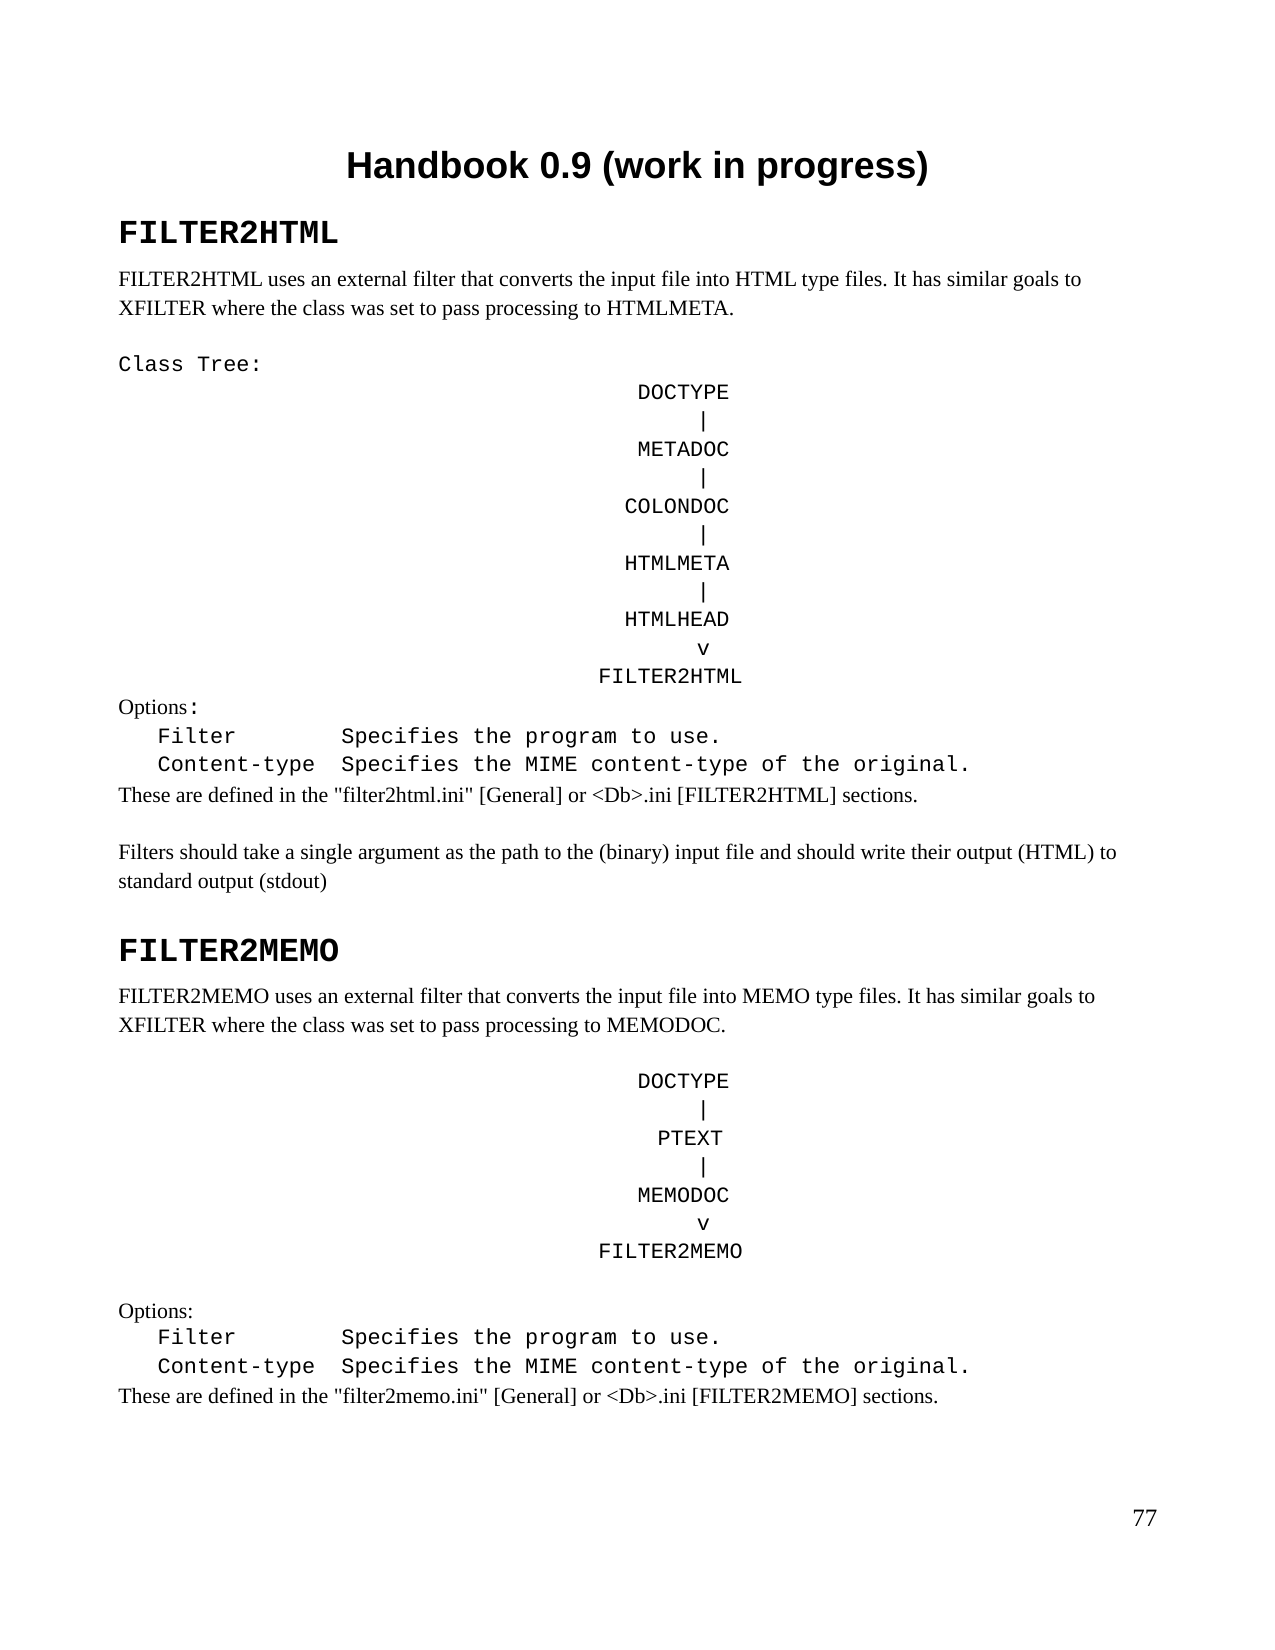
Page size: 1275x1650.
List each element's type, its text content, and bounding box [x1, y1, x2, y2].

text | [118, 466, 1157, 491]
text DOCTYPE [118, 1070, 1157, 1095]
text Content-type Specifies the MIME content-type of the original. [118, 753, 1157, 778]
text FILTER2HTML [118, 666, 1157, 690]
text v [118, 637, 1157, 662]
text | [118, 580, 1157, 605]
text These are defined in the "filter2html.ini" [General] or <Db>.ini [FILTER2HTML] sections. [118, 782, 1157, 807]
text MEMODOC [118, 1184, 1157, 1208]
text FILTER2MEMO uses an external filter that converts the input file into MEMO type files. It has similar goals to XFILTER where the class was set to pass processing to MEMODOC. [118, 983, 1157, 1038]
text FILTER2MEMO [118, 1241, 1157, 1265]
text Filter Specifies the program to use. [118, 1327, 1157, 1351]
subtitle FILTER2HTML [118, 216, 1157, 254]
text These are defined in the "filter2memo.ini" [General] or <Db>.ini [FILTER2MEMO] sections. [118, 1383, 1157, 1409]
text Filters should take a single argument as the path to the (binary) input file and should write their output (HTML) to standard output (stdout) [118, 839, 1157, 893]
text v [118, 1212, 1157, 1237]
text DOCTYPE [118, 381, 1157, 406]
text Class Tree: [118, 353, 1157, 377]
text Options: [118, 694, 1157, 721]
text Content-type Specifies the MIME content-type of the original. [118, 1355, 1157, 1380]
text | [118, 523, 1157, 548]
text Filter Specifies the program to use. [118, 725, 1157, 750]
text COLONDOC [118, 495, 1157, 520]
text METADOC [118, 438, 1157, 463]
text | [118, 1098, 1157, 1123]
text Options: [118, 1298, 1157, 1323]
text | [118, 1155, 1157, 1180]
text HTMLHEAD [118, 609, 1157, 633]
text FILTER2HTML uses an external filter that converts the input file into HTML type files. It has similar goals to XFILTER where the class was set to pass processing to HTMLMETA. [118, 266, 1157, 320]
subtitle FILTER2MEMO [118, 933, 1157, 971]
text PTEXT [118, 1127, 1157, 1152]
text | [118, 409, 1157, 434]
text HTMLMETA [118, 552, 1157, 577]
